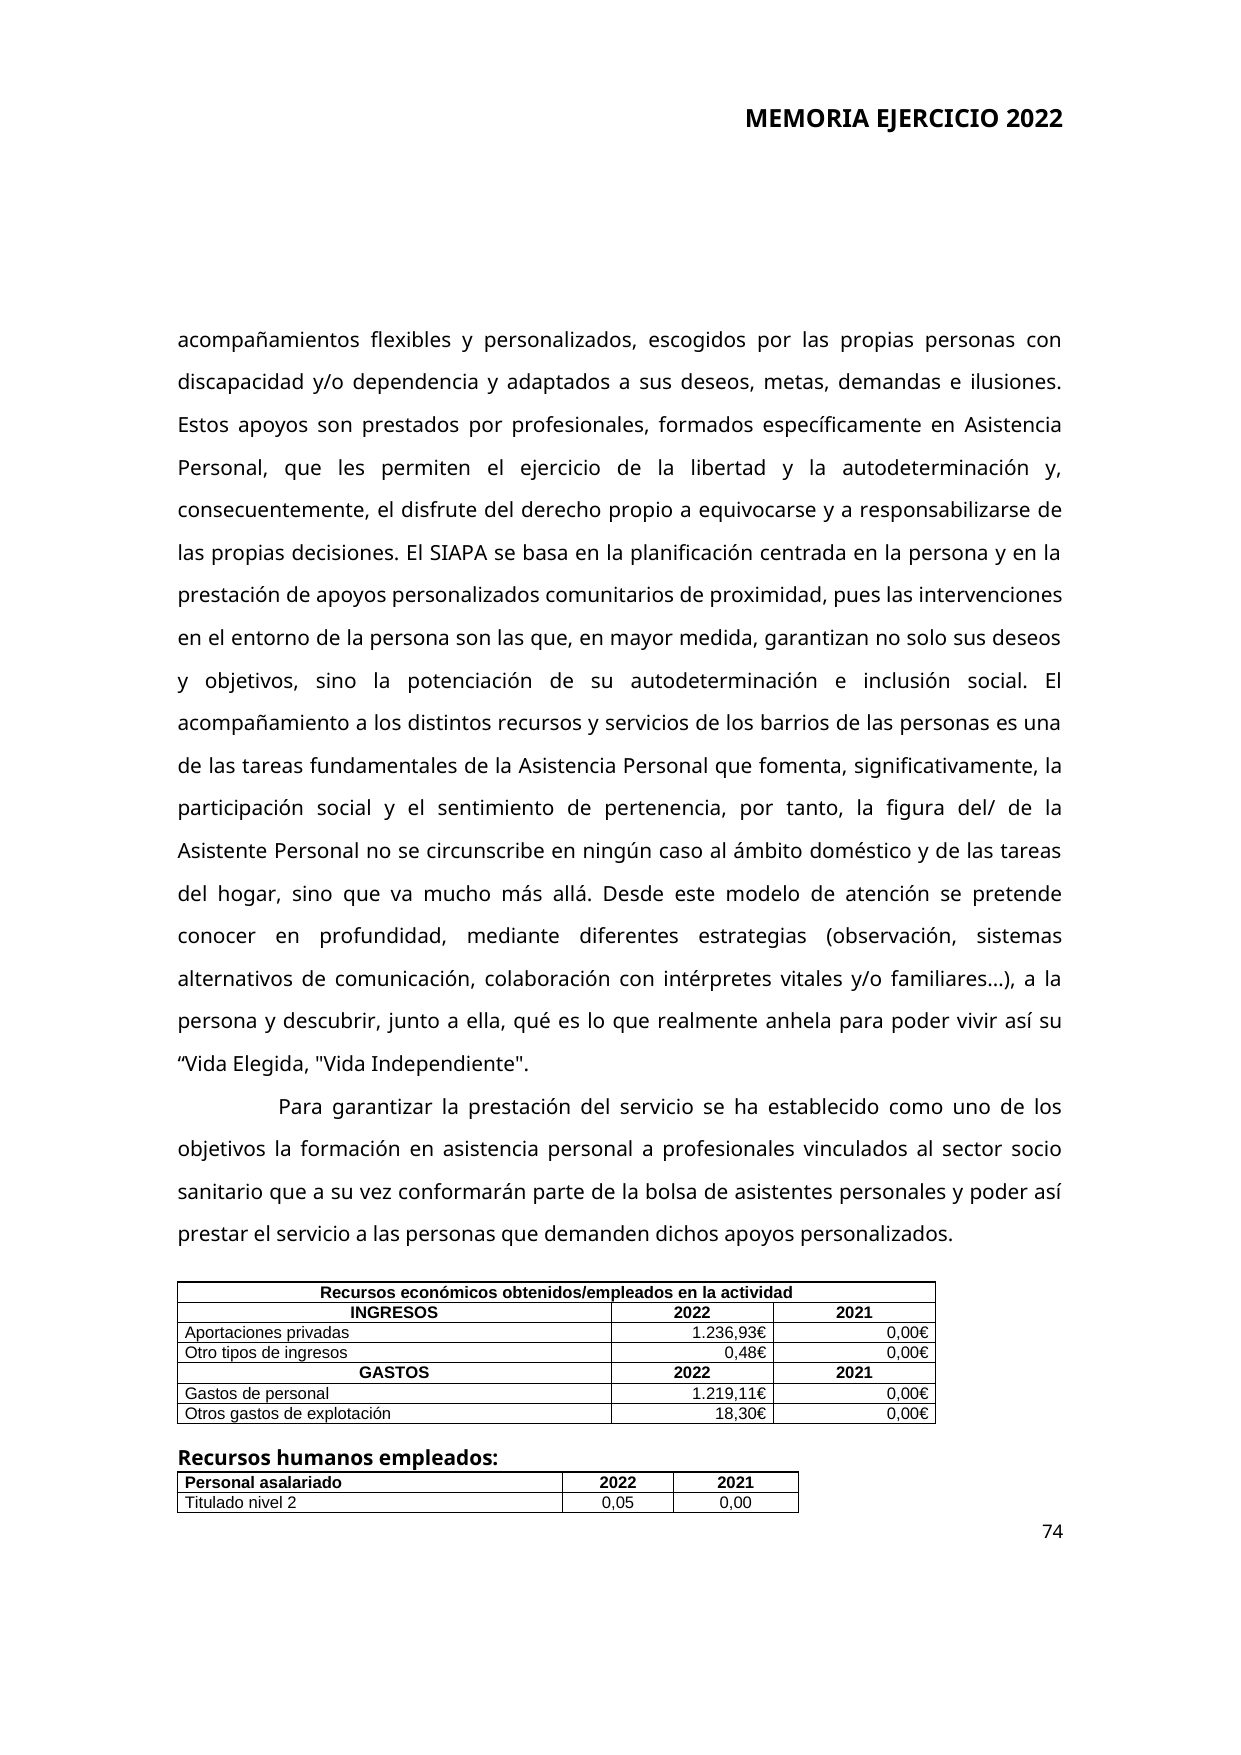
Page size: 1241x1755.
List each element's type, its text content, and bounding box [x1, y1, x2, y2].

table_cell Gastos de personal [178, 1384, 611, 1403]
table_cell 1.219,11€ [612, 1384, 773, 1403]
table_cell GASTOS [178, 1363, 611, 1382]
table_cell Titulado nivel 2 [178, 1493, 562, 1512]
table_cell Otro tipos de ingresos [178, 1343, 611, 1362]
table_cell 2022 [612, 1303, 773, 1322]
table_header 2021 [674, 1473, 798, 1492]
table_cell Aportaciones privadas [178, 1323, 611, 1342]
table_cell 2021 [774, 1363, 935, 1382]
table_cell 0,00€ [774, 1384, 935, 1403]
table_cell 0,48€ [612, 1343, 773, 1362]
table_cell 2022 [612, 1363, 773, 1382]
table_cell 0,00€ [774, 1343, 935, 1362]
table_cell 0,00 [674, 1493, 798, 1512]
table_cell 0,00€ [774, 1323, 935, 1342]
table_cell INGRESOS [178, 1303, 611, 1322]
table_header Recursos económicos obtenidos/empleados en la actividad [178, 1283, 935, 1302]
table_cell 2021 [774, 1303, 935, 1322]
text acompañamientos flexibles y personalizados, escogidos por las propias personas con discapacidad y/o dependencia y adaptados a sus deseos, metas, demandas e ilusiones. Estos apoyos son prestados por profesionales, formados específicamente en Asistencia Personal, que les permiten el ejercicio de la libertad y la autodeterminación y, consecuentemente, el disfrute del derecho propio a equivocarse y a responsabilizarse de las propias decisiones. El SIAPA se basa en la planificación centrada en la persona y en la prestación de apoyos personalizados comunitarios de proximidad, pues las intervenciones en el entorno de la persona son las que, en mayor medida, garantizan no solo sus deseos y objetivos, sino la potenciación de su autodeterminación e inclusión social. El acompañamiento a los distintos recursos y servicios de los barrios de las personas es una de las tareas fundamentales de la Asistencia Personal que fomenta, significativamente, la participación social y el sentimiento de pertenencia, por tanto, la figura del/ de la Asistente Personal no se circunscribe en ningún caso al ámbito doméstico y de las tareas del hogar, sino que va mucho más allá. Desde este modelo de atención se pretende conocer en profundidad, mediante diferentes estrategias (observación, sistemas alternativos de comunicación, colaboración con intérpretes vitales y/o familiares…), a la persona y descubrir, junto a ella, qué es lo que realmente anhela para poder vivir así su “Vida Elegida, "Vida Independiente". [177, 325, 1063, 1078]
text Para garantizar la prestación del servicio se ha establecido como uno de los objetivos la formación en asistencia personal a profesionales vinculados al sector socio sanitario que a su vez conformarán parte de la bolsa de asistentes personales y poder así prestar el servicio a las personas que demanden dichos apoyos personalizados. [177, 1092, 1063, 1248]
table_cell 18,30€ [612, 1404, 773, 1423]
text Recursos humanos empleados: [177, 1443, 1063, 1471]
table_cell 0,00€ [774, 1404, 935, 1423]
table_header 2022 [563, 1473, 673, 1492]
table_header Personal asalariado [178, 1473, 562, 1492]
table_cell 1.236,93€ [612, 1323, 773, 1342]
table_cell 0,05 [563, 1493, 673, 1512]
table_cell Otros gastos de explotación [178, 1404, 611, 1423]
